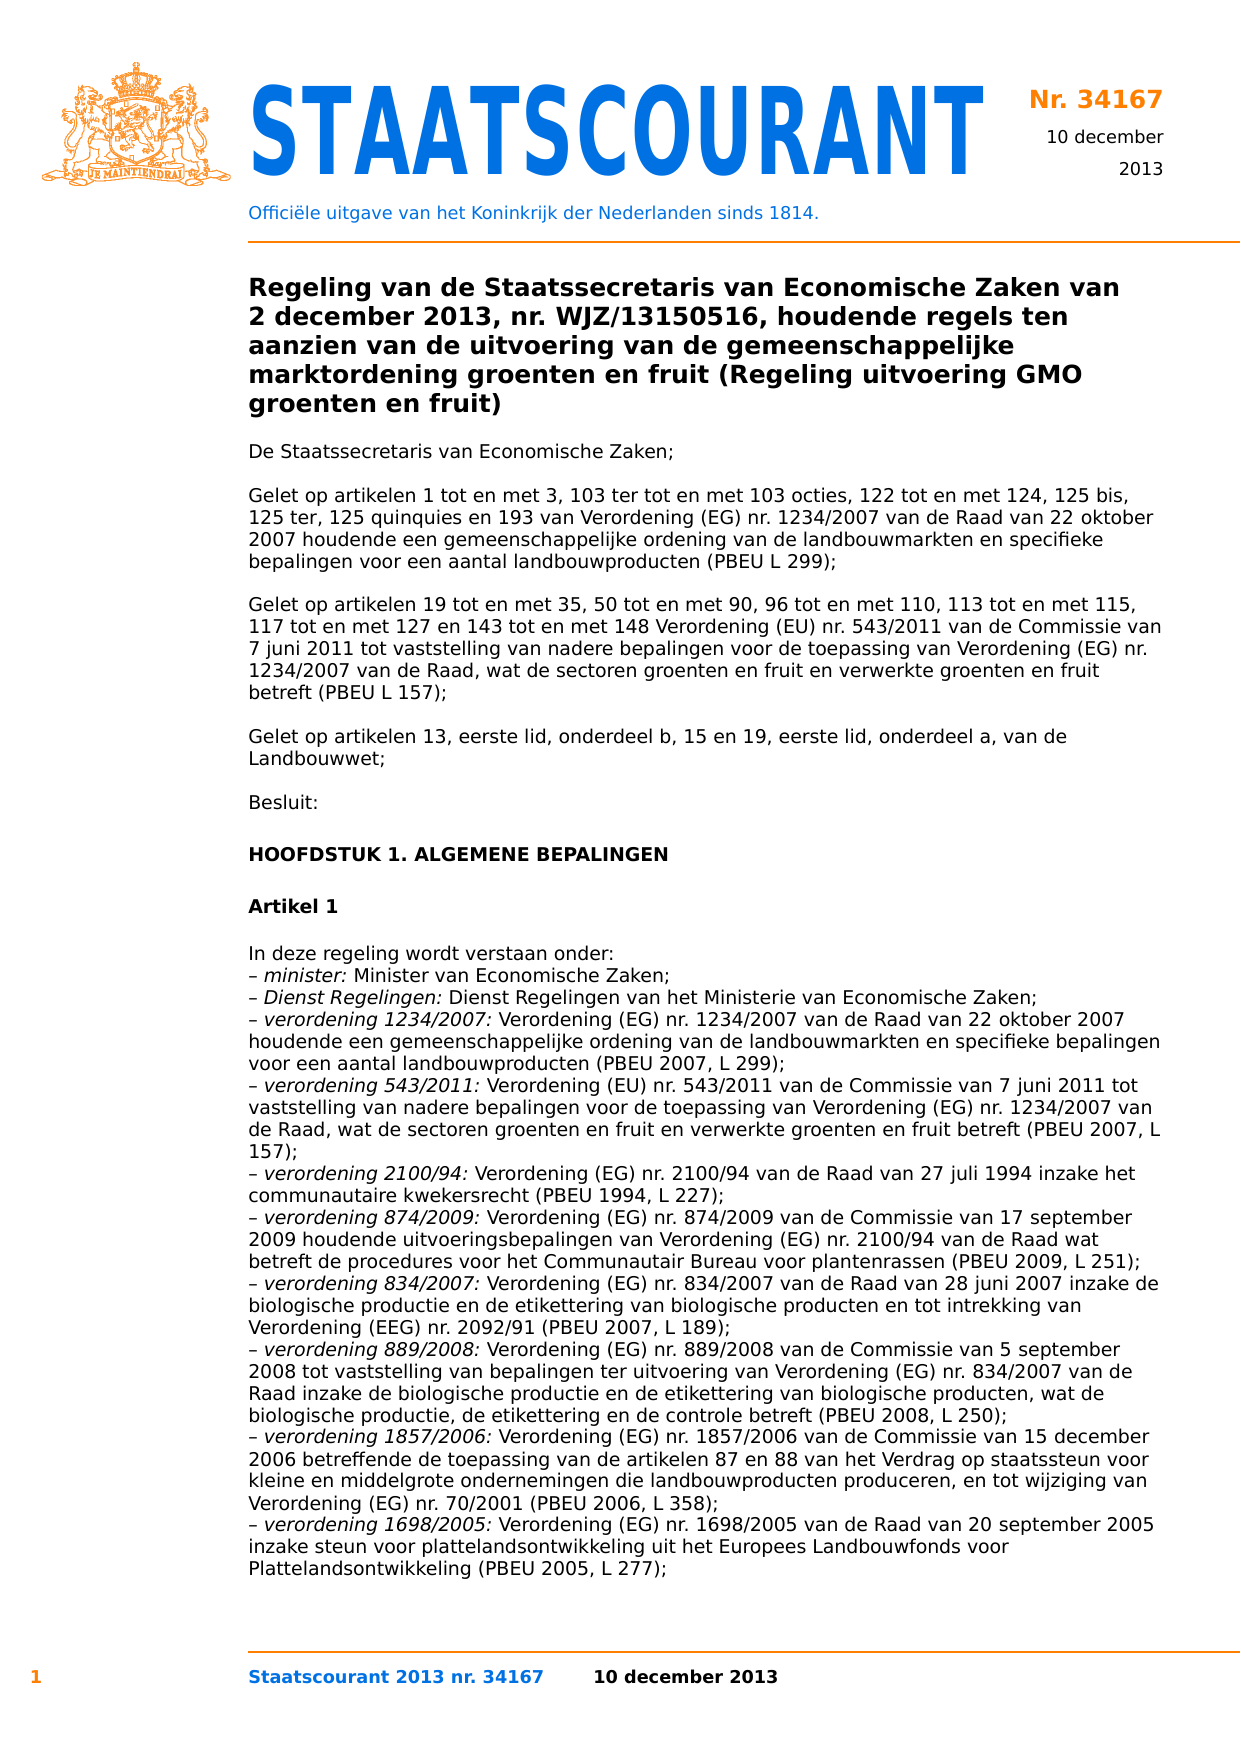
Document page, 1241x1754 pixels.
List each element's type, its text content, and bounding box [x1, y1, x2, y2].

text – verordening 2100/94: Verordening (EG) nr. 2100/94 van de Raad van 27 juli 1994 inzake het communautaire kwekersrecht (PBEU 1994, L 227); [248, 1163, 1163, 1207]
table_cell 2013 [998, 153, 1240, 203]
text – verordening 874/2009: Verordening (EG) nr. 874/2009 van de Commissie van 17 september 2009 houdende uitvoeringsbepalingen van Verordening (EG) nr. 2100/94 van de Raad wat betreft de procedures voor het Communautair Bureau voor plantenrassen (PBEU 2009, L 251); [248, 1207, 1163, 1273]
subtitle Artikel 1 [248, 896, 1163, 918]
text Gelet op artikelen 1 tot en met 3, 103 ter tot en met 103 octies, 122 tot en met 124, 125 bis, 125 ter, 125 quinquies en 193 van Verordening (EG) nr. 1234/2007 van de Raad van 22 oktober 2007 houdende een gemeenschappelijke ordening van de landbouwmarkten en specifieke bepalingen voor een aantal landbouwproducten (PBEU L 299); [248, 484, 1163, 572]
text Gelet op artikelen 19 tot en met 35, 50 tot en met 90, 96 tot en met 110, 113 tot en met 115, 117 tot en met 127 en 143 tot en met 148 Verordening (EU) nr. 543/2011 van de Commissie van 7 juni 2011 tot vaststelling van nadere bepalingen voor de toepassing van Verordening (EG) nr. 1234/2007 van de Raad, wat de sectoren groenten en fruit en verwerkte groenten en fruit betreft (PBEU L 157); [248, 594, 1163, 704]
text In deze regeling wordt verstaan onder: [248, 943, 1163, 965]
text – verordening 1857/2006: Verordening (EG) nr. 1857/2006 van de Commissie van 15 december 2006 betreffende de toepassing van de artikelen 87 en 88 van het Verdrag op staatssteun voor kleine en middelgrote ondernemingen die landbouwproducten produceren, en tot wijziging van Verordening (EG) nr. 70/2001 (PBEU 2006, L 358); [248, 1426, 1163, 1514]
table_header STAATSCOURANT [248, 62, 998, 203]
subtitle HOOFDSTUK 1. ALGEMENE BEPALINGEN [248, 844, 1163, 866]
text – verordening 834/2007: Verordening (EG) nr. 834/2007 van de Raad van 28 juni 2007 inzake de biologische productie en de etikettering van biologische producten en tot intrekking van Verordening (EEG) nr. 2092/91 (PBEU 2007, L 189); [248, 1273, 1163, 1338]
picture [41, 62, 231, 186]
text Gelet op artikelen 13, eerste lid, onderdeel b, 15 en 19, eerste lid, onderdeel a, van de Landbouwwet; [248, 726, 1163, 770]
table_header [25, 62, 248, 241]
text Besluit: [248, 792, 1163, 814]
subtitle Regeling van de Staatssecretaris van Economische Zaken van 2 december 2013, nr. WJZ/13150516, houdende regels ten aanzien van de uitvoering van de gemeenschappelijke marktordening groenten en fruit (Regeling uitvoering GMO groenten en fruit) [248, 273, 1163, 419]
text – minister: Minister van Economische Zaken; [248, 965, 1163, 987]
table_cell Officiële uitgave van het Koninkrijk der Nederlanden sinds 1814. [248, 203, 1240, 241]
text – verordening 1698/2005: Verordening (EG) nr. 1698/2005 van de Raad van 20 september 2005 inzake steun voor plattelandsontwikkeling uit het Europees Landbouwfonds voor Plattelandsontwikkeling (PBEU 2005, L 277); [248, 1514, 1163, 1580]
text De Staatssecretaris van Economische Zaken; [248, 441, 1163, 463]
table_header Nr. 34167 [998, 62, 1240, 121]
table_cell 10 december [998, 121, 1240, 153]
text – verordening 1234/2007: Verordening (EG) nr. 1234/2007 van de Raad van 22 oktober 2007 houdende een gemeenschappelijke ordening van de landbouwmarkten en specifieke bepalingen voor een aantal landbouwproducten (PBEU 2007, L 299); [248, 1009, 1163, 1075]
text – Dienst Regelingen: Dienst Regelingen van het Ministerie van Economische Zaken; [248, 987, 1163, 1009]
text – verordening 889/2008: Verordening (EG) nr. 889/2008 van de Commissie van 5 september 2008 tot vaststelling van bepalingen ter uitvoering van Verordening (EG) nr. 834/2007 van de Raad inzake de biologische productie en de etikettering van biologische producten, wat de biologische productie, de etikettering en de controle betreft (PBEU 2008, L 250); [248, 1338, 1163, 1426]
text – verordening 543/2011: Verordening (EU) nr. 543/2011 van de Commissie van 7 juni 2011 tot vaststelling van nadere bepalingen voor de toepassing van Verordening (EG) nr. 1234/2007 van de Raad, wat de sectoren groenten en fruit en verwerkte groenten en fruit betreft (PBEU 2007, L 157); [248, 1075, 1163, 1163]
